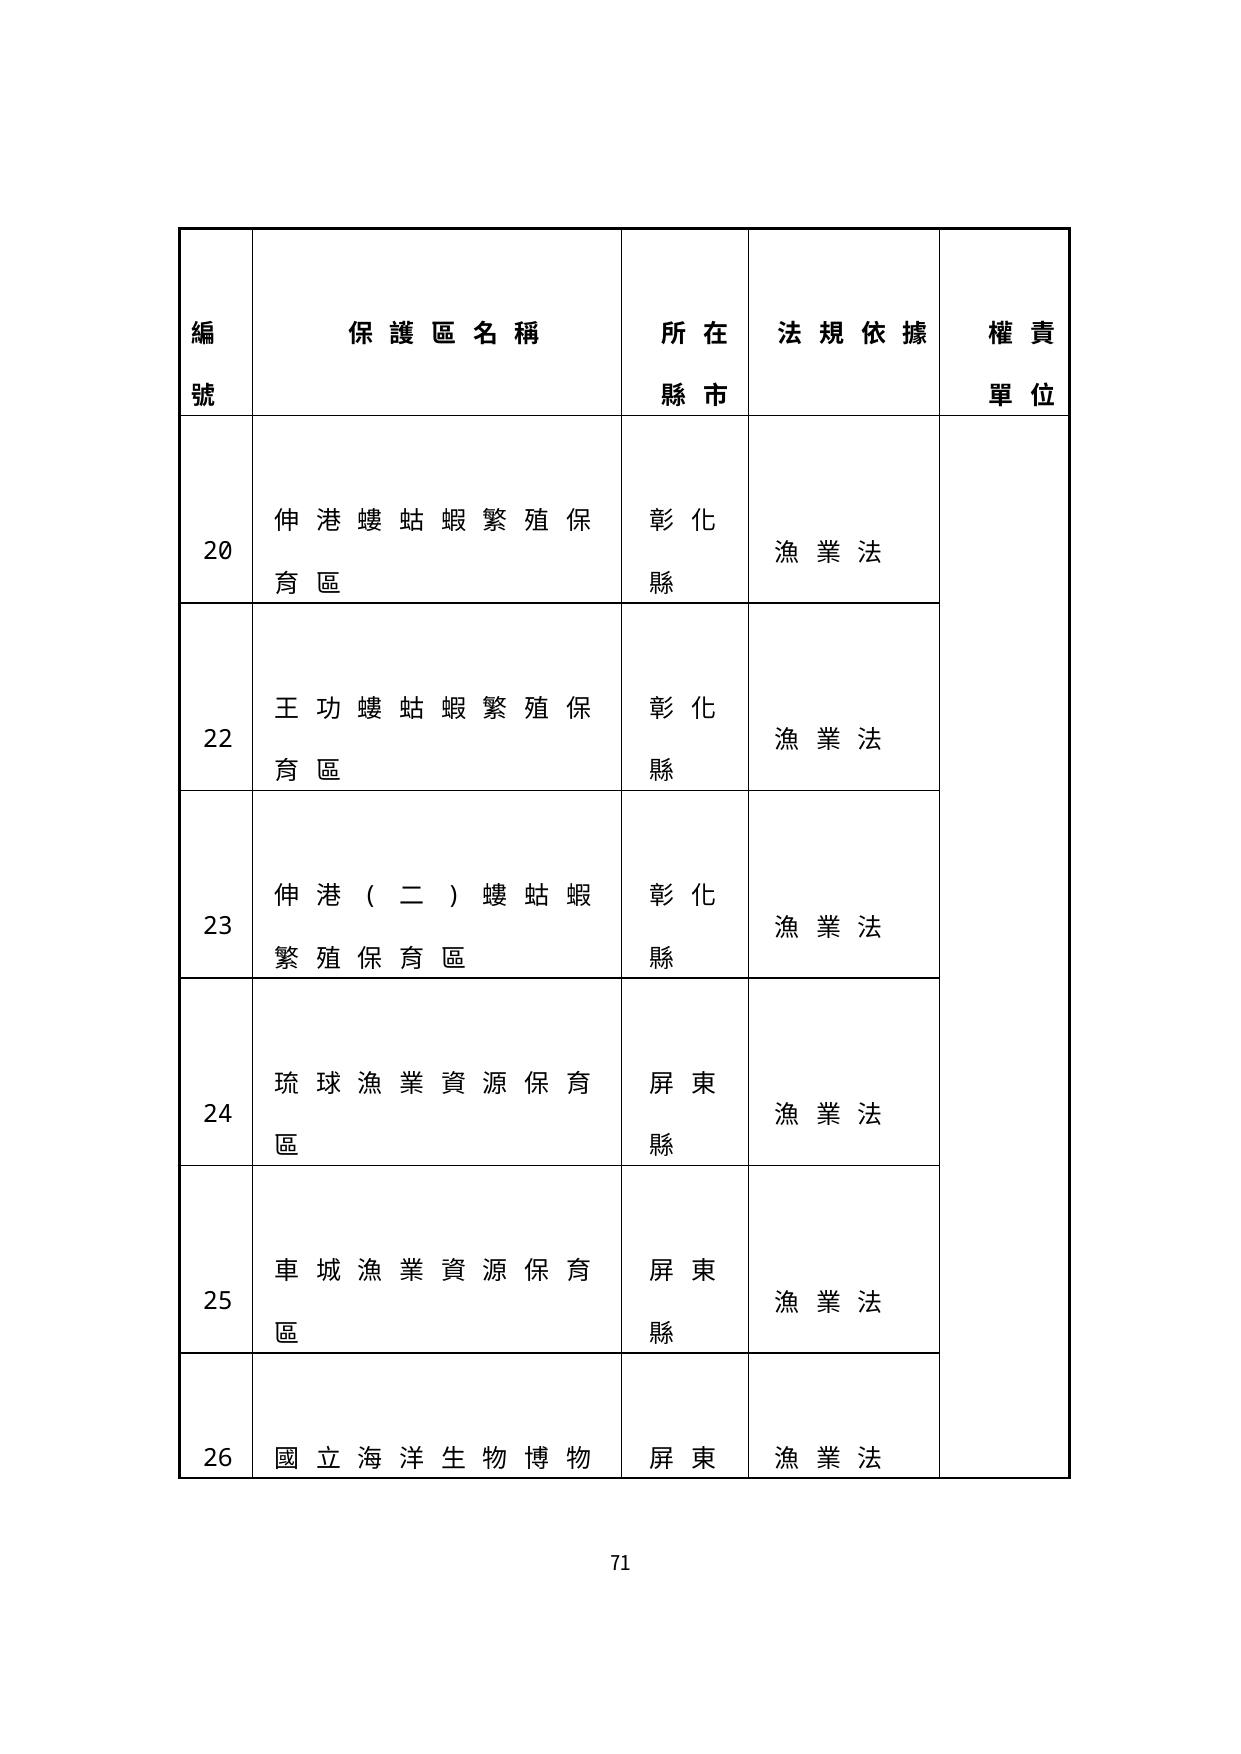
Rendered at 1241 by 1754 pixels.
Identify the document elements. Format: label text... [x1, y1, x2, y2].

table_cell 彰化縣 [622, 791, 748, 977]
table_cell 22 [181, 604, 252, 790]
table_cell 漁業法 [749, 604, 939, 790]
table_cell 24 [181, 979, 252, 1165]
table_cell 屏東縣 [622, 1166, 748, 1352]
table_cell 漁業法 [749, 1166, 939, 1352]
table_header 權責單位 [940, 230, 1068, 415]
table_cell 伸港(二)螻蛄蝦繁殖保育區 [253, 791, 621, 977]
table_cell 彰化縣 [622, 604, 748, 790]
table_cell 漁業法 [749, 1354, 939, 1477]
table_cell 屏東 [622, 1354, 748, 1477]
table_header 所在縣市 [622, 230, 748, 415]
table_cell [940, 416, 1068, 1477]
table_cell 漁業法 [749, 791, 939, 977]
table_cell 國立海洋生物博物 [253, 1354, 621, 1477]
table_cell 屏東縣 [622, 979, 748, 1165]
table_cell 漁業法 [749, 979, 939, 1165]
table_header 保護區名稱 [253, 230, 621, 415]
table_header 法規依據 [749, 230, 939, 415]
table_cell 車城漁業資源保育區 [253, 1166, 621, 1352]
table_cell 王功螻蛄蝦繁殖保育區 [253, 604, 621, 790]
table_cell 伸港螻蛄蝦繁殖保育區 [253, 416, 621, 602]
table_cell 琉球漁業資源保育區 [253, 979, 621, 1165]
table_header 編號 [181, 230, 252, 415]
table_cell 23 [181, 791, 252, 977]
table_cell 彰化縣 [622, 416, 748, 602]
table_cell 漁業法 [749, 416, 939, 602]
table_cell 26 [181, 1354, 252, 1477]
table_cell 20 [181, 416, 252, 602]
table_cell 25 [181, 1166, 252, 1352]
